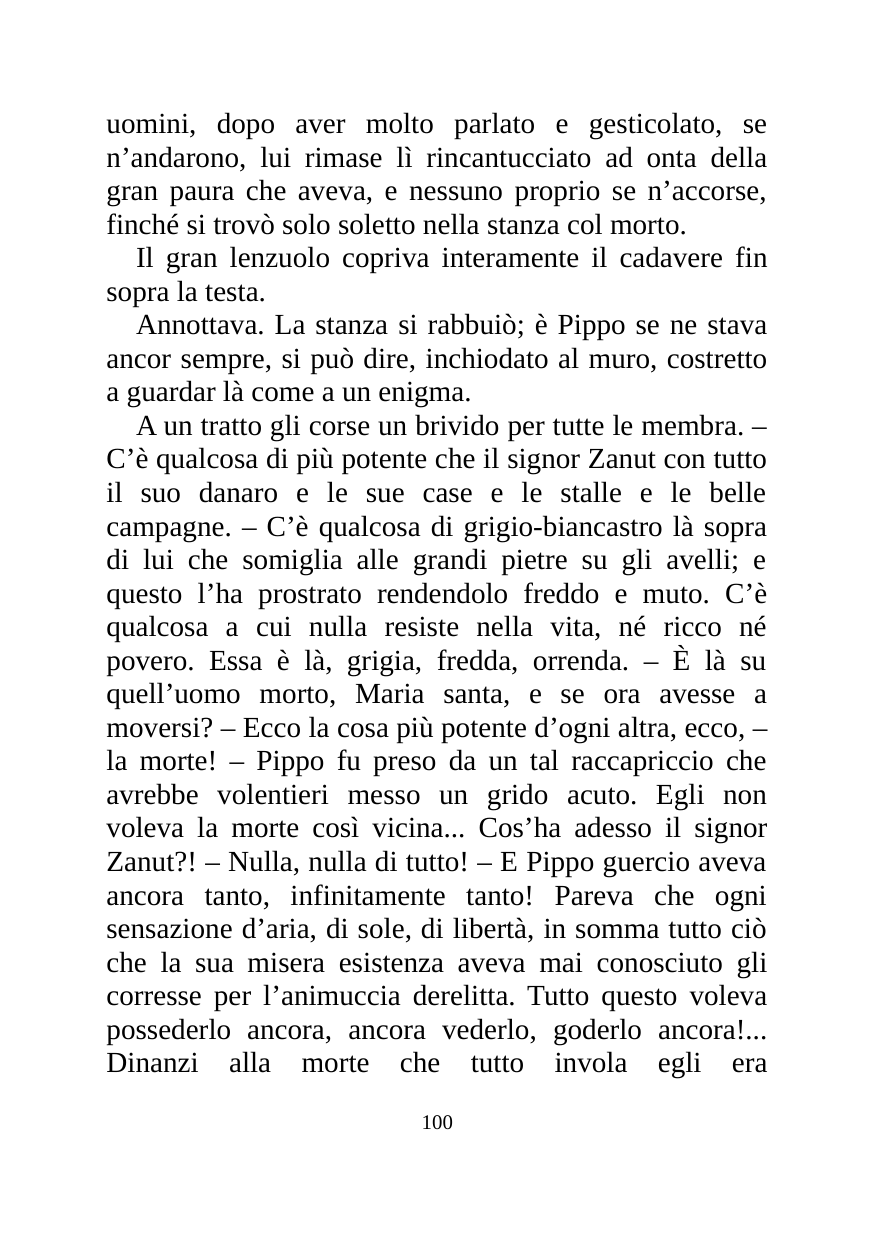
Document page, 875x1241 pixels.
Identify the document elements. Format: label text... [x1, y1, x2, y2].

text uomini, dopo aver molto parlato e gesticolato, se n’andarono, lui rimase lì rincantucciato ad onta della gran paura che aveva, e nessuno proprio se n’accorse, finché si trovò solo soletto nella stanza col morto. [106, 106, 768, 240]
text Annottava. La stanza si rabbuiò; è Pippo se ne stava ancor sempre, si può dire, inchiodato al muro, costretto a guardar là come a un enigma. [106, 307, 768, 408]
text Il gran lenzuolo copriva interamente il cadavere fin sopra la testa. [106, 240, 768, 307]
text A un tratto gli corse un brivido per tutte le membra. – C’è qualcosa di più potente che il signor Zanut con tutto il suo danaro e le sue case e le stalle e le belle campagne. – C’è qualcosa di grigio-biancastro là sopra di lui che somiglia alle grandi pietre su gli avelli; e questo l’ha prostrato rendendolo freddo e muto. C’è qualcosa a cui nulla resiste nella vita, né ricco né povero. Essa è là, grigia, fredda, orrenda. – È là su quell’uomo morto, Maria santa, e se ora avesse a moversi? – Ecco la cosa più potente d’ogni altra, ecco, – la morte! – Pippo fu preso da un tal raccapriccio che avrebbe volentieri messo un grido acuto. Egli non voleva la morte così vicina... Cos’ha adesso il signor Zanut?! – Nulla, nulla di tutto! – E Pippo guercio aveva ancora tanto, infinitamente tanto! Pareva che ogni sensazione d’aria, di sole, di libertà, in somma tutto ciò che la sua misera esistenza aveva mai conosciuto gli corresse per l’animuccia derelitta. Tutto questo voleva possederlo ancora, ancora vederlo, goderlo ancora!... Dinanzi alla morte che tutto invola egli era [106, 408, 768, 1079]
